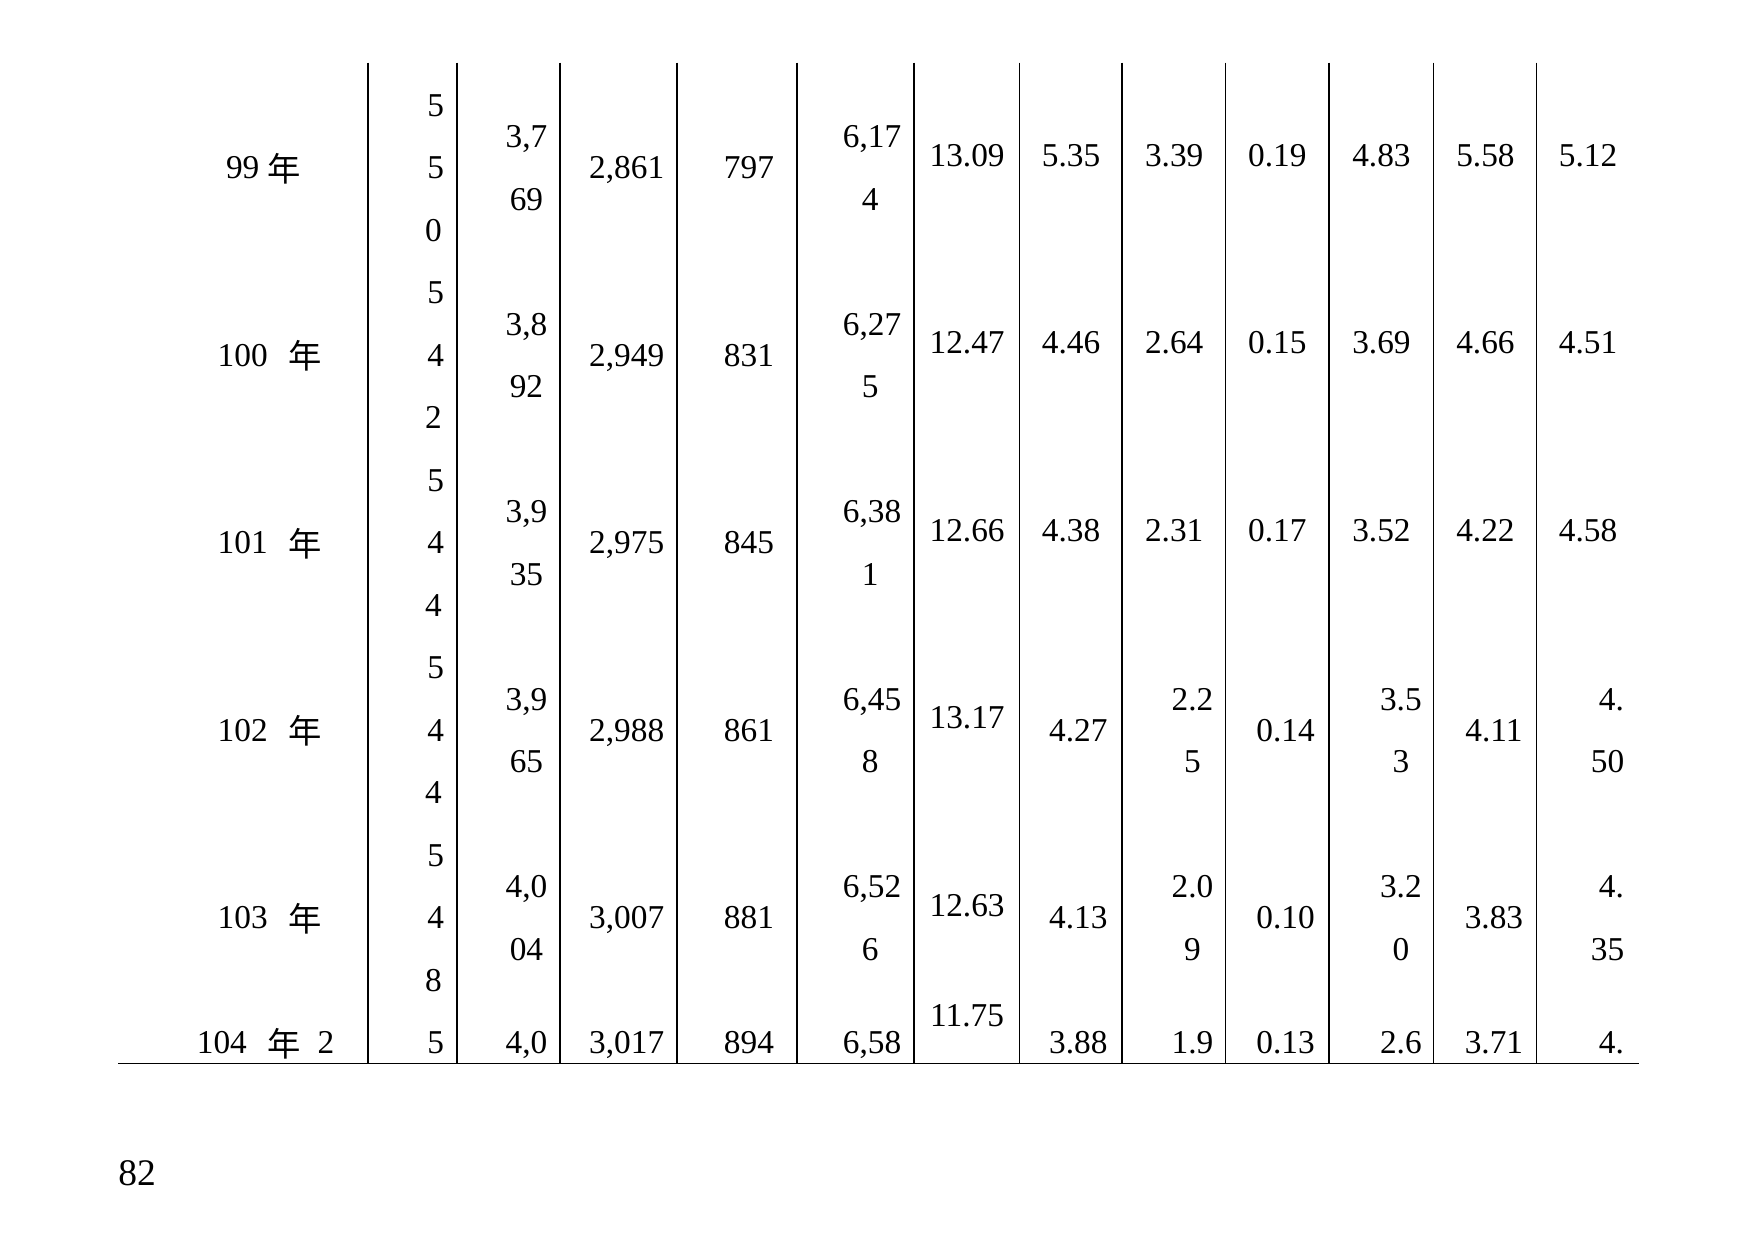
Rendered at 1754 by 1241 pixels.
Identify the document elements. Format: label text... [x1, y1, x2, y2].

table_cell 548 [369, 813, 456, 1000]
table_cell 3.39 [1123, 63, 1225, 250]
table_cell 2.6 [1330, 1000, 1433, 1063]
table_cell 104年2 [118, 1000, 367, 1063]
table_cell 797 [678, 63, 796, 250]
table_cell 4,0 [458, 1000, 559, 1063]
table_cell 103年 [118, 813, 367, 1000]
table_cell 2,861 [561, 63, 676, 250]
table_cell 3.53 [1330, 625, 1433, 813]
table_cell 4.51 [1537, 250, 1639, 438]
table_cell 6,58 [798, 1000, 913, 1063]
table_cell 1.9 [1123, 1000, 1225, 1063]
table_cell 3,007 [561, 813, 676, 1000]
table_cell 6,526 [798, 813, 913, 1000]
table_cell 4.46 [1020, 250, 1121, 438]
table_cell 11.75 [915, 1000, 1019, 1063]
table_cell 12.63 [915, 813, 1019, 1000]
table_cell 6,275 [798, 250, 913, 438]
table_cell 0.10 [1226, 813, 1328, 1000]
table_cell 5 [369, 1000, 456, 1063]
table_cell 4.13 [1020, 813, 1121, 1000]
table_cell 101年 [118, 438, 367, 625]
table_cell 2.09 [1123, 813, 1225, 1000]
table_cell 3.20 [1330, 813, 1433, 1000]
table_cell 0.14 [1226, 625, 1328, 813]
table_cell 3.71 [1434, 1000, 1536, 1063]
table_cell 13.17 [915, 625, 1019, 813]
table_cell 3,017 [561, 1000, 676, 1063]
table_cell 3.52 [1330, 438, 1433, 625]
table_cell 2,975 [561, 438, 676, 625]
table_cell 3,892 [458, 250, 559, 438]
table_cell 2,949 [561, 250, 676, 438]
table_cell 5.35 [1020, 63, 1121, 250]
table_cell 12.47 [915, 250, 1019, 438]
table_cell 4.27 [1020, 625, 1121, 813]
table_cell 861 [678, 625, 796, 813]
table_cell 102年 [118, 625, 367, 813]
table_cell 4.83 [1330, 63, 1433, 250]
table_cell 2.31 [1123, 438, 1225, 625]
table_cell 4,004 [458, 813, 559, 1000]
table_cell 2.64 [1123, 250, 1225, 438]
table_cell 845 [678, 438, 796, 625]
table_cell 2,988 [561, 625, 676, 813]
table_cell 6,381 [798, 438, 913, 625]
table_cell 3,965 [458, 625, 559, 813]
table_cell 12.66 [915, 438, 1019, 625]
table_cell 4.38 [1020, 438, 1121, 625]
table_cell 0.15 [1226, 250, 1328, 438]
table_cell 4.35 [1537, 813, 1639, 1000]
table_cell 831 [678, 250, 796, 438]
table_cell 13.09 [915, 63, 1019, 250]
table_cell 6,174 [798, 63, 913, 250]
table_cell 3.88 [1020, 1000, 1121, 1063]
table_cell 5.12 [1537, 63, 1639, 250]
table_cell 3.69 [1330, 250, 1433, 438]
table_cell 5.58 [1434, 63, 1536, 250]
table_cell 4.58 [1537, 438, 1639, 625]
table_cell 4.22 [1434, 438, 1536, 625]
table_cell 550 [369, 63, 456, 250]
table_cell 4.50 [1537, 625, 1639, 813]
table_cell 544 [369, 438, 456, 625]
table_cell 99年 [118, 63, 367, 250]
table_cell 6,458 [798, 625, 913, 813]
table_cell 4.66 [1434, 250, 1536, 438]
table_cell 544 [369, 625, 456, 813]
table_cell 542 [369, 250, 456, 438]
table_cell 0.17 [1226, 438, 1328, 625]
table_cell 3,935 [458, 438, 559, 625]
table_cell 881 [678, 813, 796, 1000]
table_cell 0.13 [1226, 1000, 1328, 1063]
table_cell 3.83 [1434, 813, 1536, 1000]
table_cell 0.19 [1226, 63, 1328, 250]
table_cell 2.25 [1123, 625, 1225, 813]
table_cell 4.11 [1434, 625, 1536, 813]
table_cell 100年 [118, 250, 367, 438]
table_cell 4. [1537, 1000, 1639, 1063]
table_cell 894 [678, 1000, 796, 1063]
table_cell 3,769 [458, 63, 559, 250]
